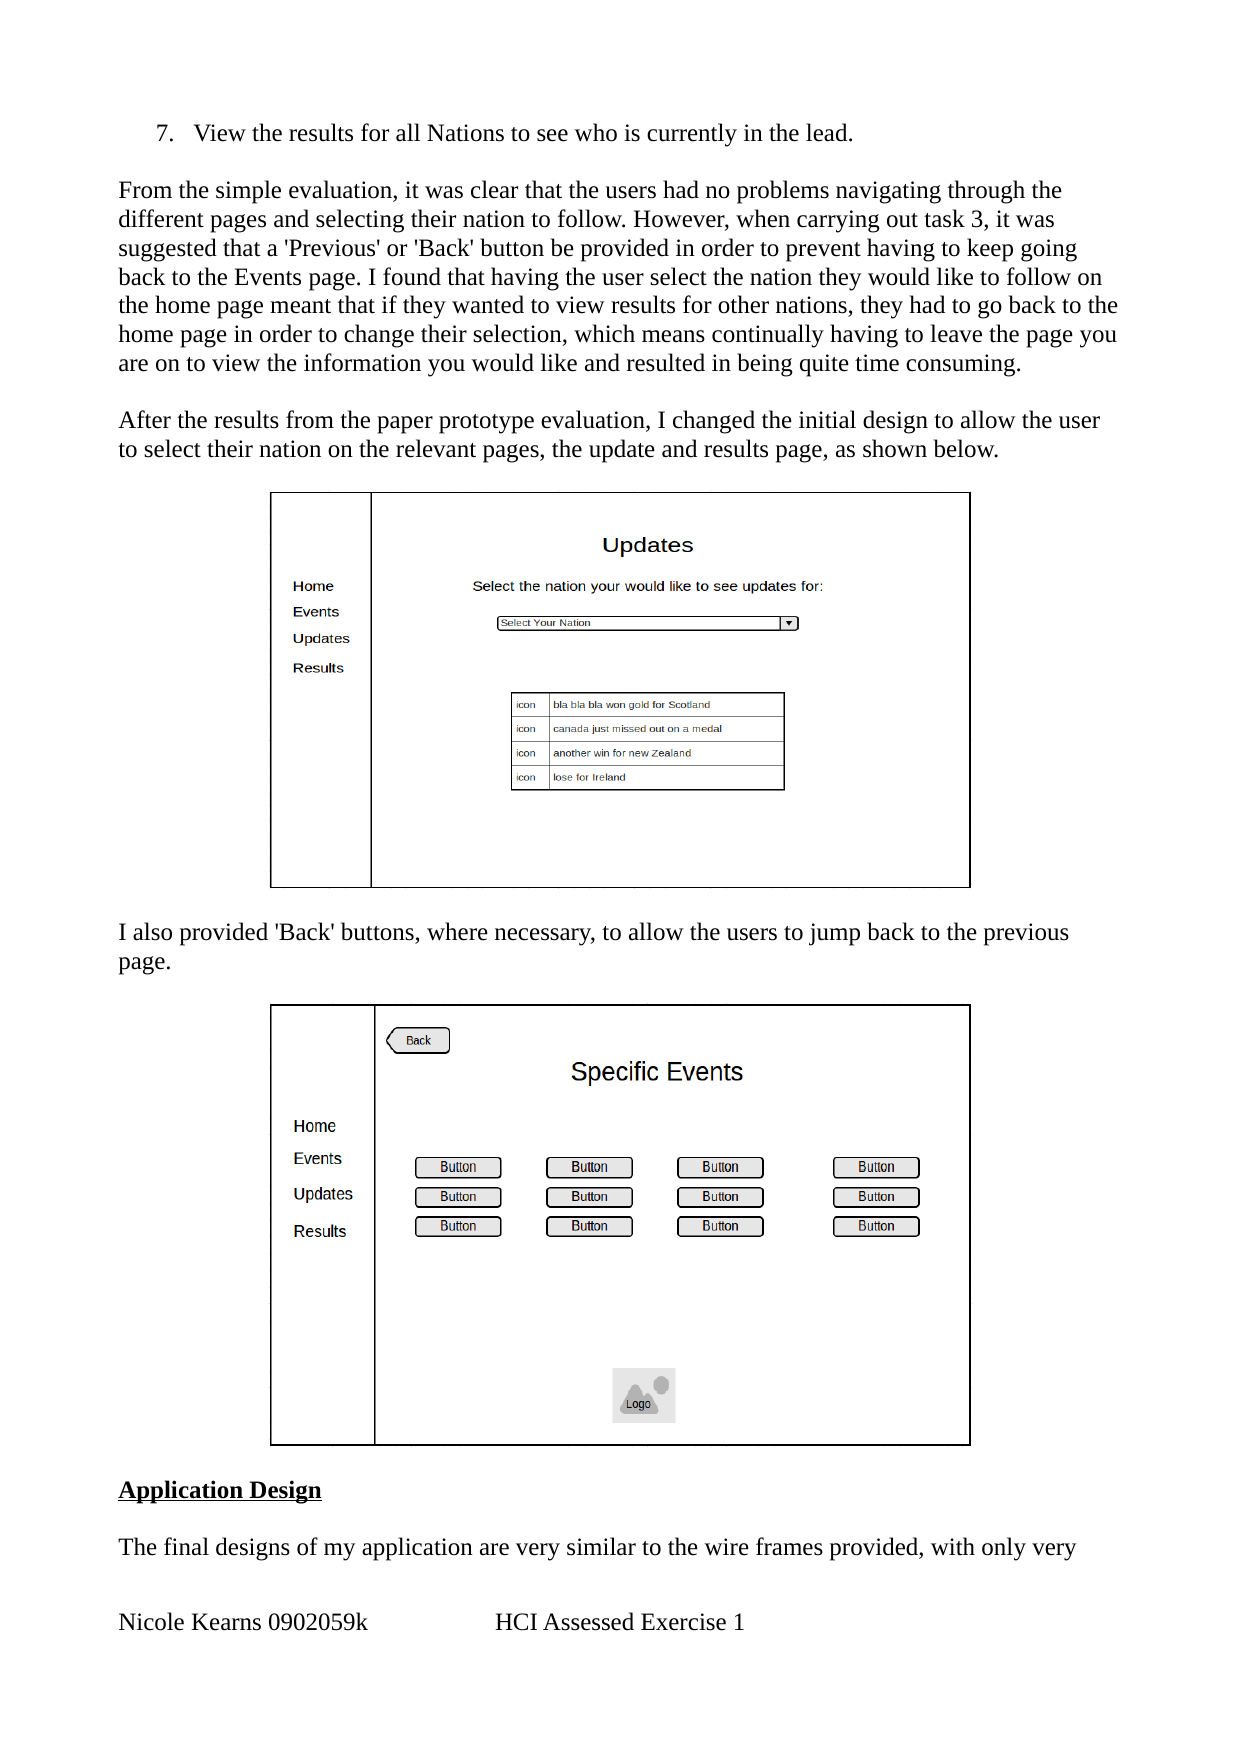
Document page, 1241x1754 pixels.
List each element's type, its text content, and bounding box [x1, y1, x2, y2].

text Application Design [118, 1475, 1122, 1504]
text The final designs of my application are very similar to the wire frames provided, with only very [118, 1532, 1122, 1561]
picture [268, 491, 972, 889]
picture [268, 1003, 972, 1447]
text After the results from the paper prototype evaluation, I changed the initial design to allow the user to select their nation on the relevant pages, the update and results page, as shown below. [118, 406, 1122, 463]
list View the results for all Nations to see who is currently in the lead. [156, 118, 1122, 147]
text I also provided 'Back' buttons, where necessary, to allow the users to jump back to the previous page. [118, 917, 1122, 974]
text From the simple evaluation, it was clear that the users had no problems navigating through the different pages and selecting their nation to follow. However, when carrying out task 3, it was suggested that a 'Previous' or 'Back' button be provided in order to prevent having to keep going back to the Events page. I found that having the user select the nation they would like to follow on the home page meant that if they wanted to view results for other nations, they had to go back to the home page in order to change their selection, which means continually having to leave the page you are on to view the information you would like and resulted in being quite time consuming. [118, 176, 1122, 377]
